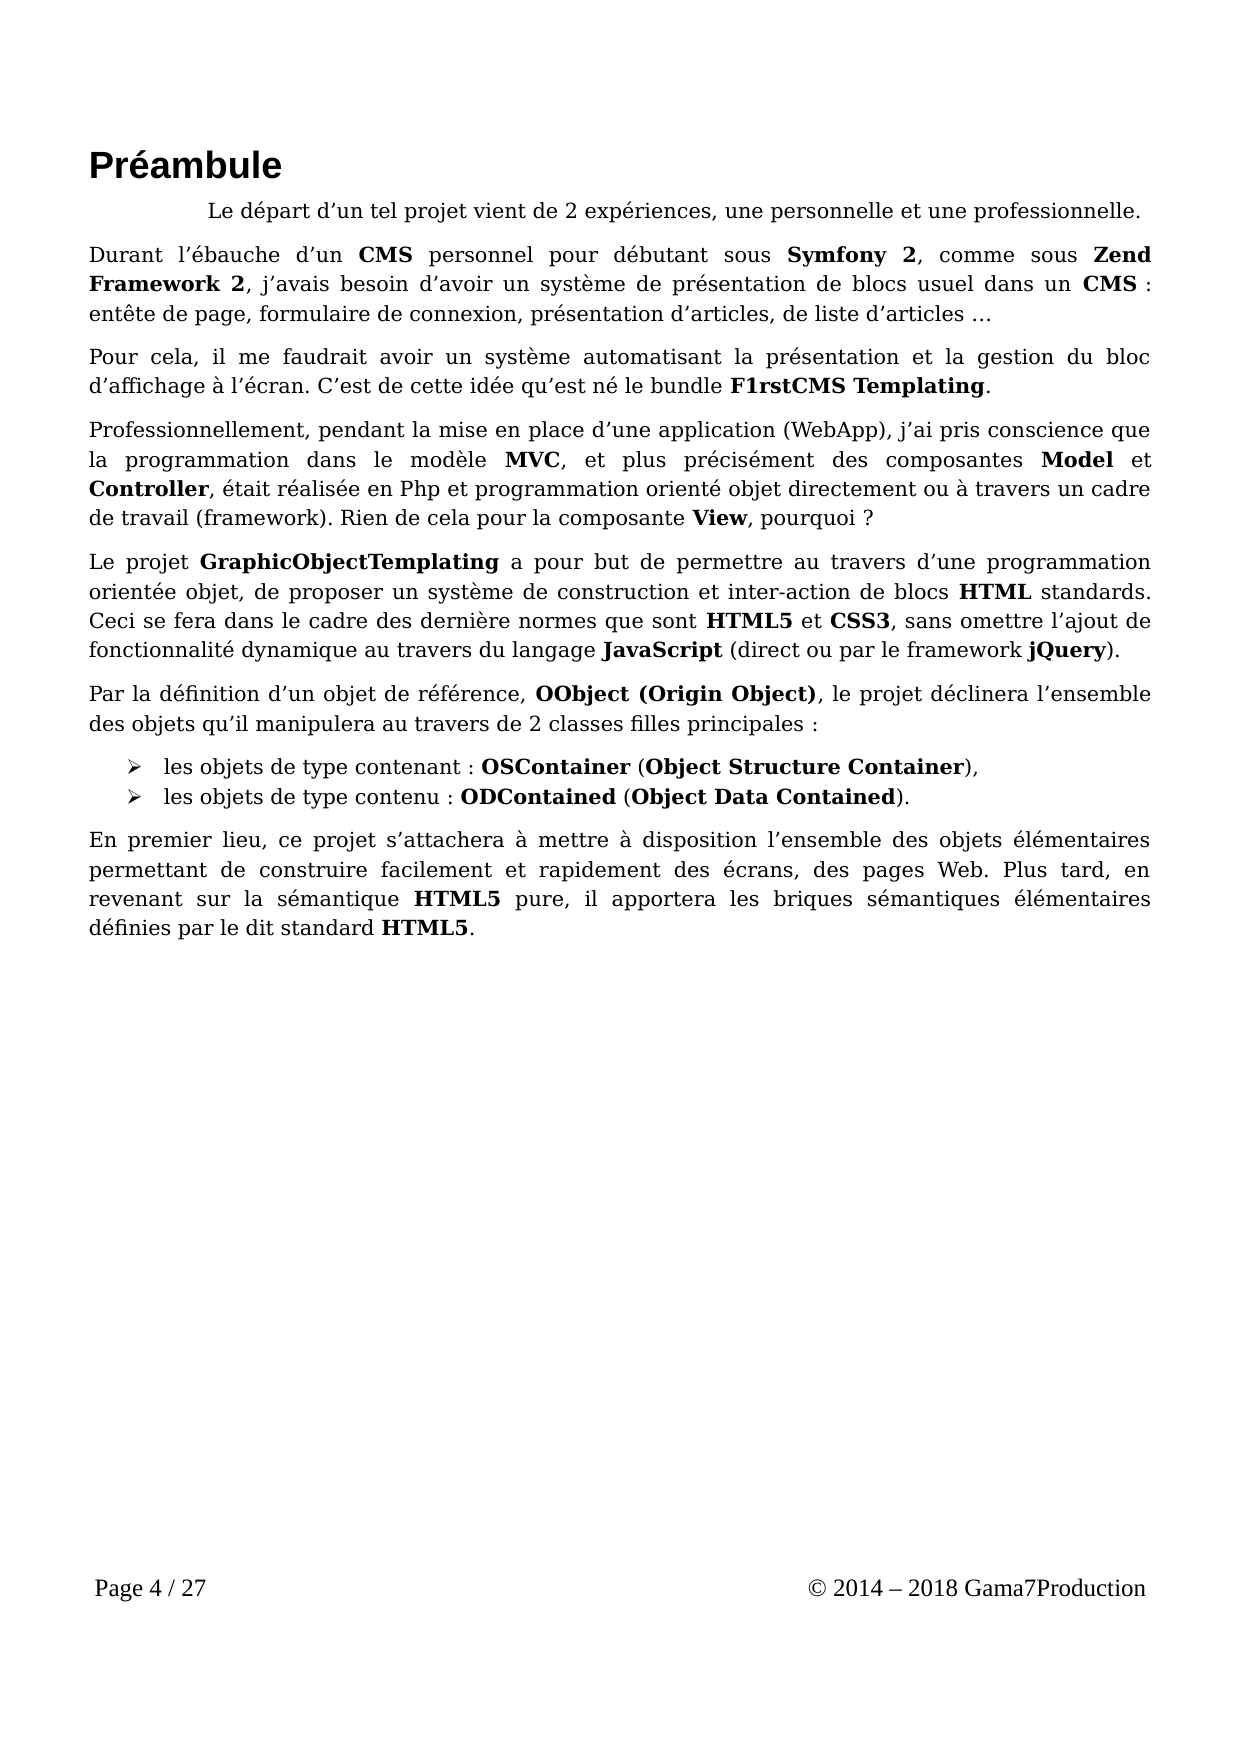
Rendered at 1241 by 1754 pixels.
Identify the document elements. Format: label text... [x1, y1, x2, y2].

text Durant l’ébauche d’un CMS personnel pour débutant sous Symfony 2, comme sous Zend Framework 2, j’avais besoin d’avoir un système de présentation de blocs usuel dans un CMS : entête de page, formulaire de connexion, présentation d’articles, de liste d’articles … [88, 243, 1152, 326]
text En premier lieu, ce projet s’attachera à mettre à disposition l’ensemble des objets élémentaires permettant de construire facilement et rapidement des écrans, des pages Web. Plus tard, en revenant sur la sémantique HTML5 pure, il apportera les briques sémantiques élémentaires définies par le dit standard HTML5. [88, 828, 1152, 941]
subtitle Préambule [88, 143, 1152, 187]
text Professionnellement, pendant la mise en place d’une application (WebApp), j’ai pris conscience que la programmation dans le modèle MVC, et plus précisément des composantes Model et Controller, était réalisée en Php et programmation orienté objet directement ou à travers un cadre de travail (framework). Rien de cela pour la composante View, pourquoi ? [88, 418, 1152, 531]
list Le départ d’un tel projet vient de 2 expériences, une personnelle et une professionnelle. [133, 199, 1152, 223]
text Le projet GraphicObjectTemplating a pour but de permettre au travers d’une programmation orientée objet, de proposer un système de construction et inter-action de blocs HTML standards. Ceci se fera dans le cadre des dernière normes que sont HTML5 et CSS3, sans omettre l’ajout de fonctionnalité dynamique au travers du langage JavaScript (direct ou par le framework jQuery). [88, 550, 1152, 663]
text Pour cela, il me faudrait avoir un système automatisant la présentation et la gestion du bloc d’affichage à l’écran. C’est de cette idée qu’est né le bundle F1rstCMS Templating. [88, 345, 1152, 399]
text Par la définition d’un objet de référence, OObject (Origin Object), le projet déclinera l’ensemble des objets qu’il manipulera au travers de 2 classes filles principales : [88, 682, 1152, 736]
list les objets de type contenu : ODContained (Object Data Contained). [126, 784, 1152, 809]
list les objets de type contenant : OSContainer (Object Structure Container), [126, 755, 1152, 780]
